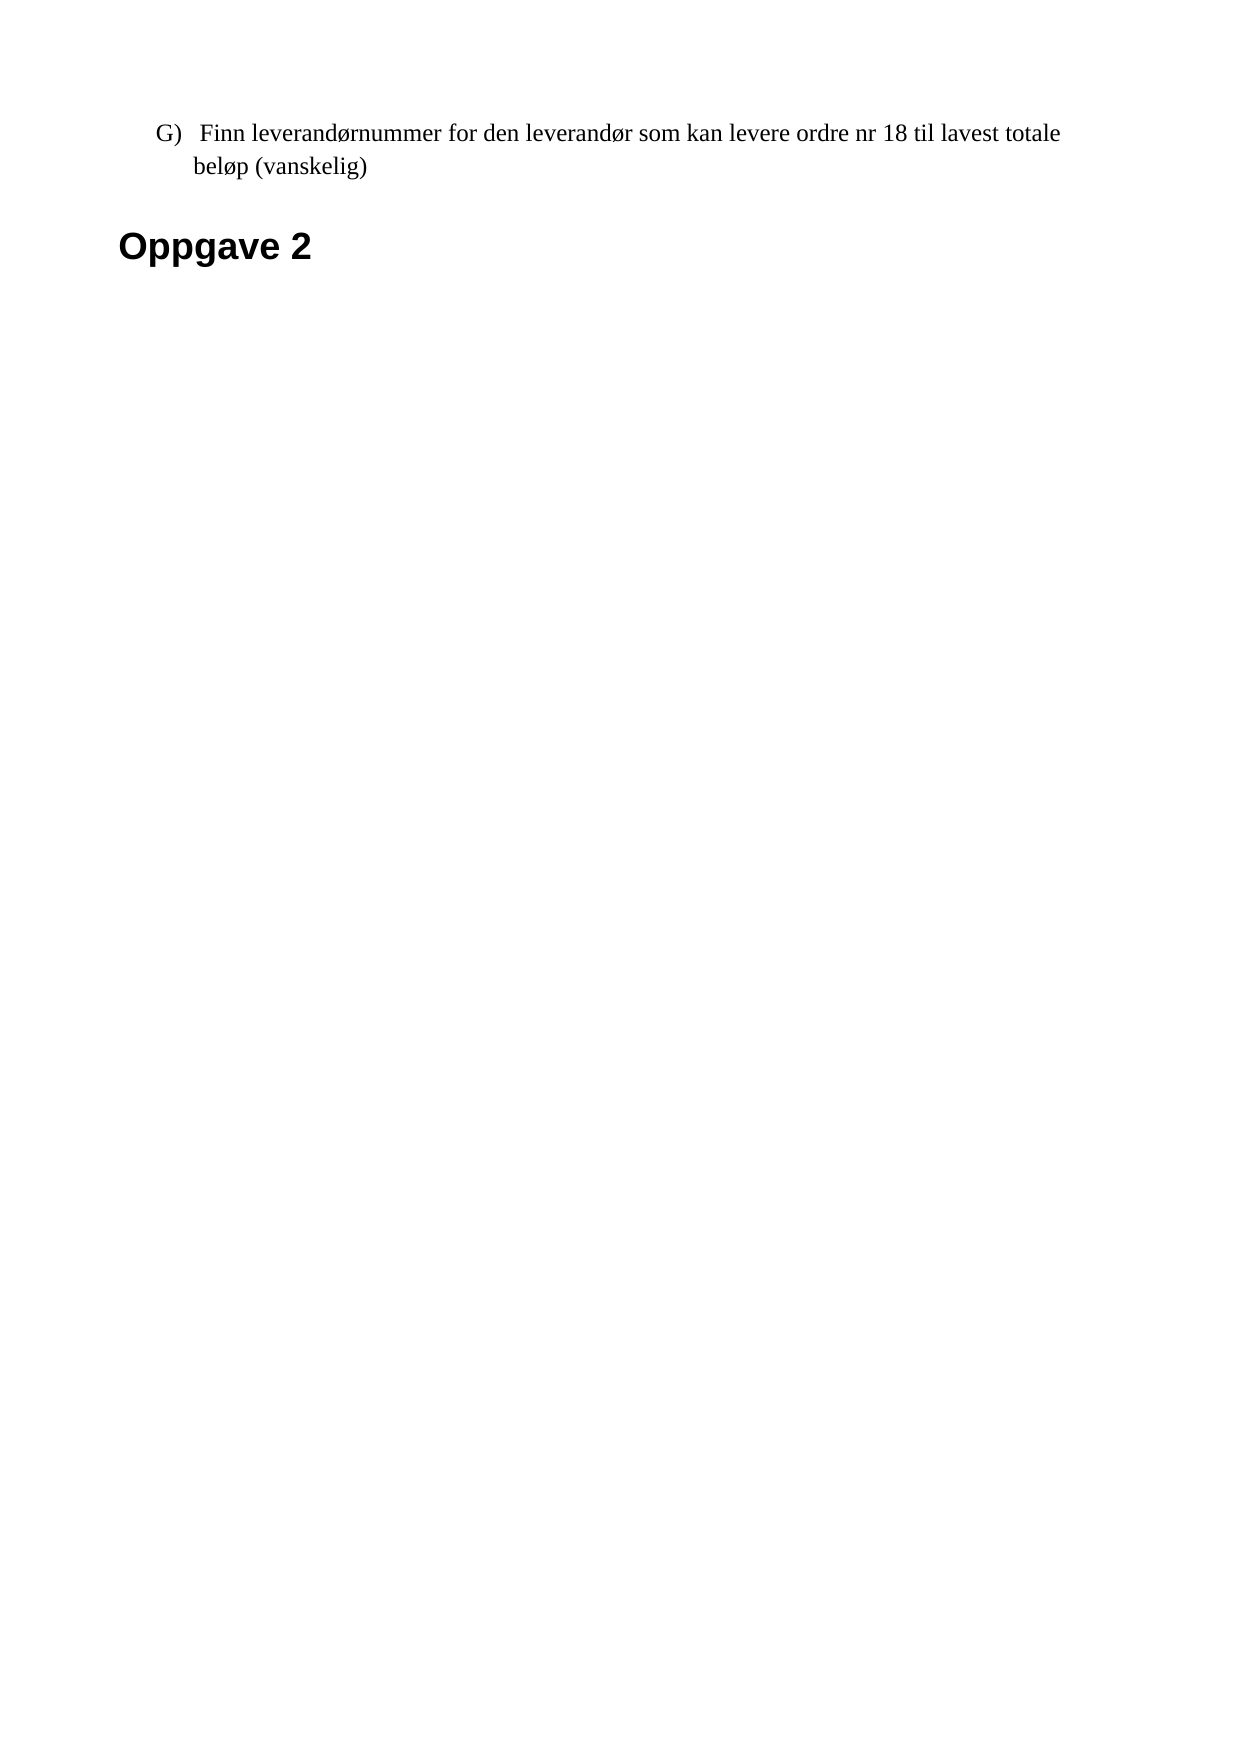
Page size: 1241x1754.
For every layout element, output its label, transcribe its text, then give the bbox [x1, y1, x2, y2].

subtitle Oppgave 2 [118, 224, 1122, 267]
list Finn leverandørnummer for den leverandør som kan levere ordre nr 18 til lavest totale beløp (vanskelig) [156, 118, 1122, 180]
